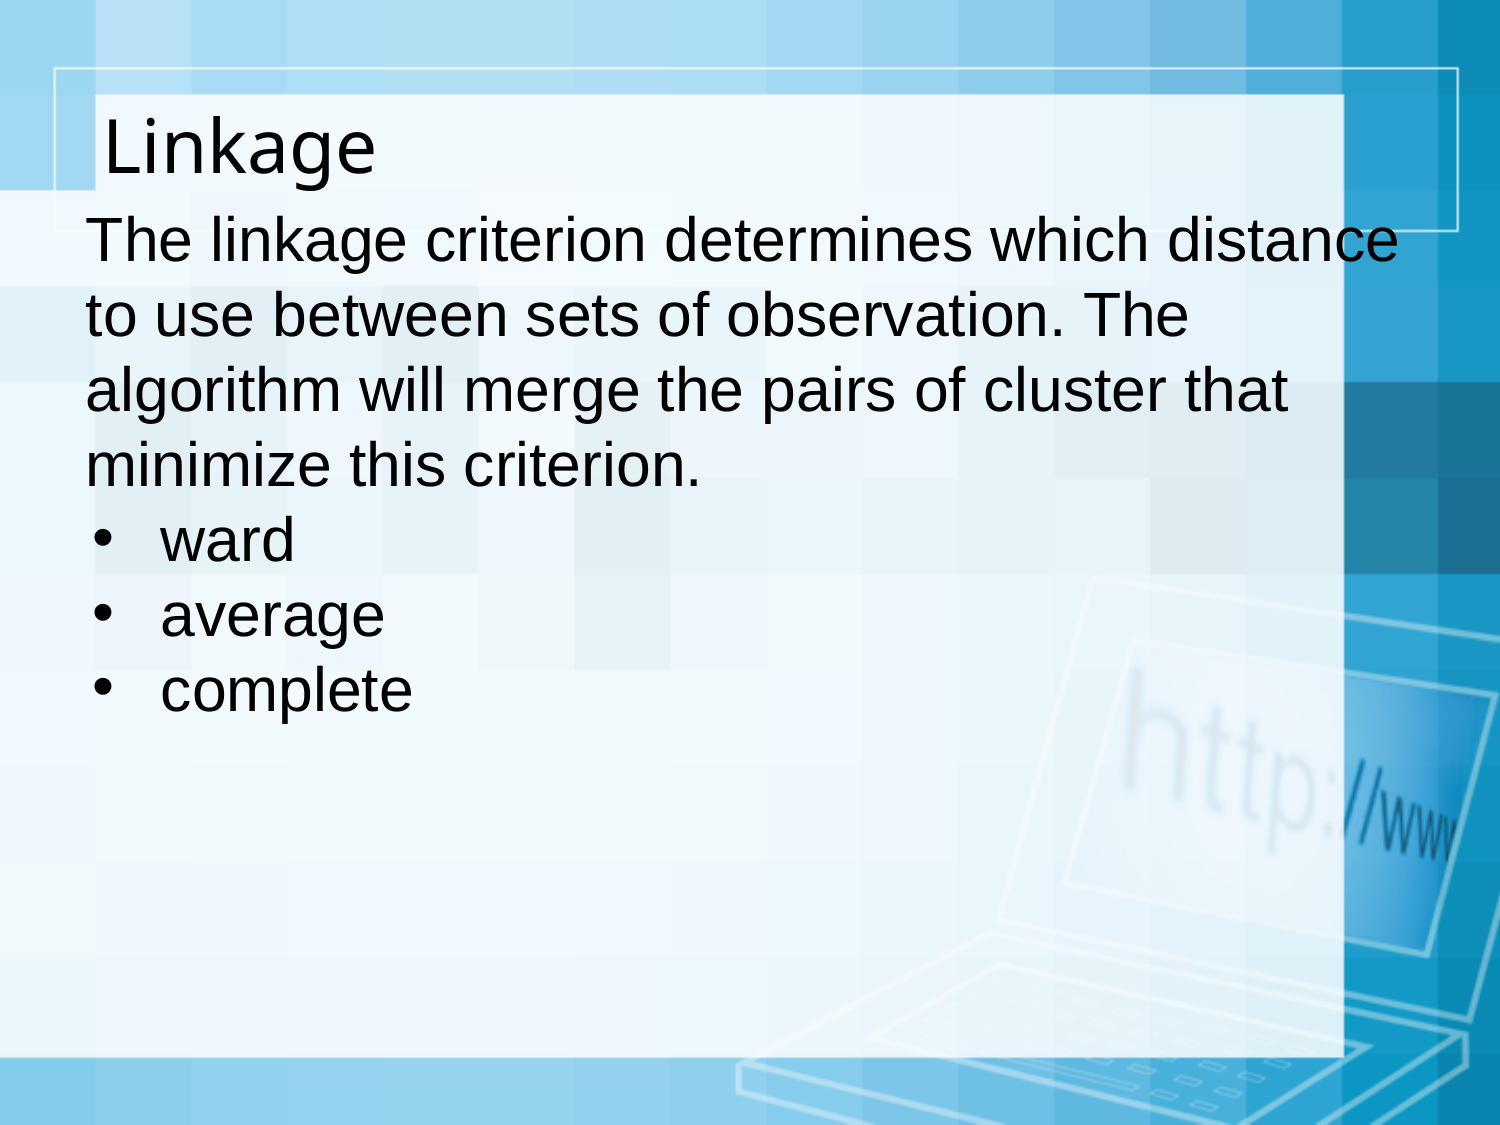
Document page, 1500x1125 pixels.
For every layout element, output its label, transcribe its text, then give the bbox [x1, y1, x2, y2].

title Linkage [87, 87, 1338, 184]
list The linkage criterion determines which distance to use between sets of observation. The algorithm will merge the pairs of cluster that minimize this criterion. ward average complete [70, 184, 1435, 1010]
picture [0, 0, 1500, 1125]
